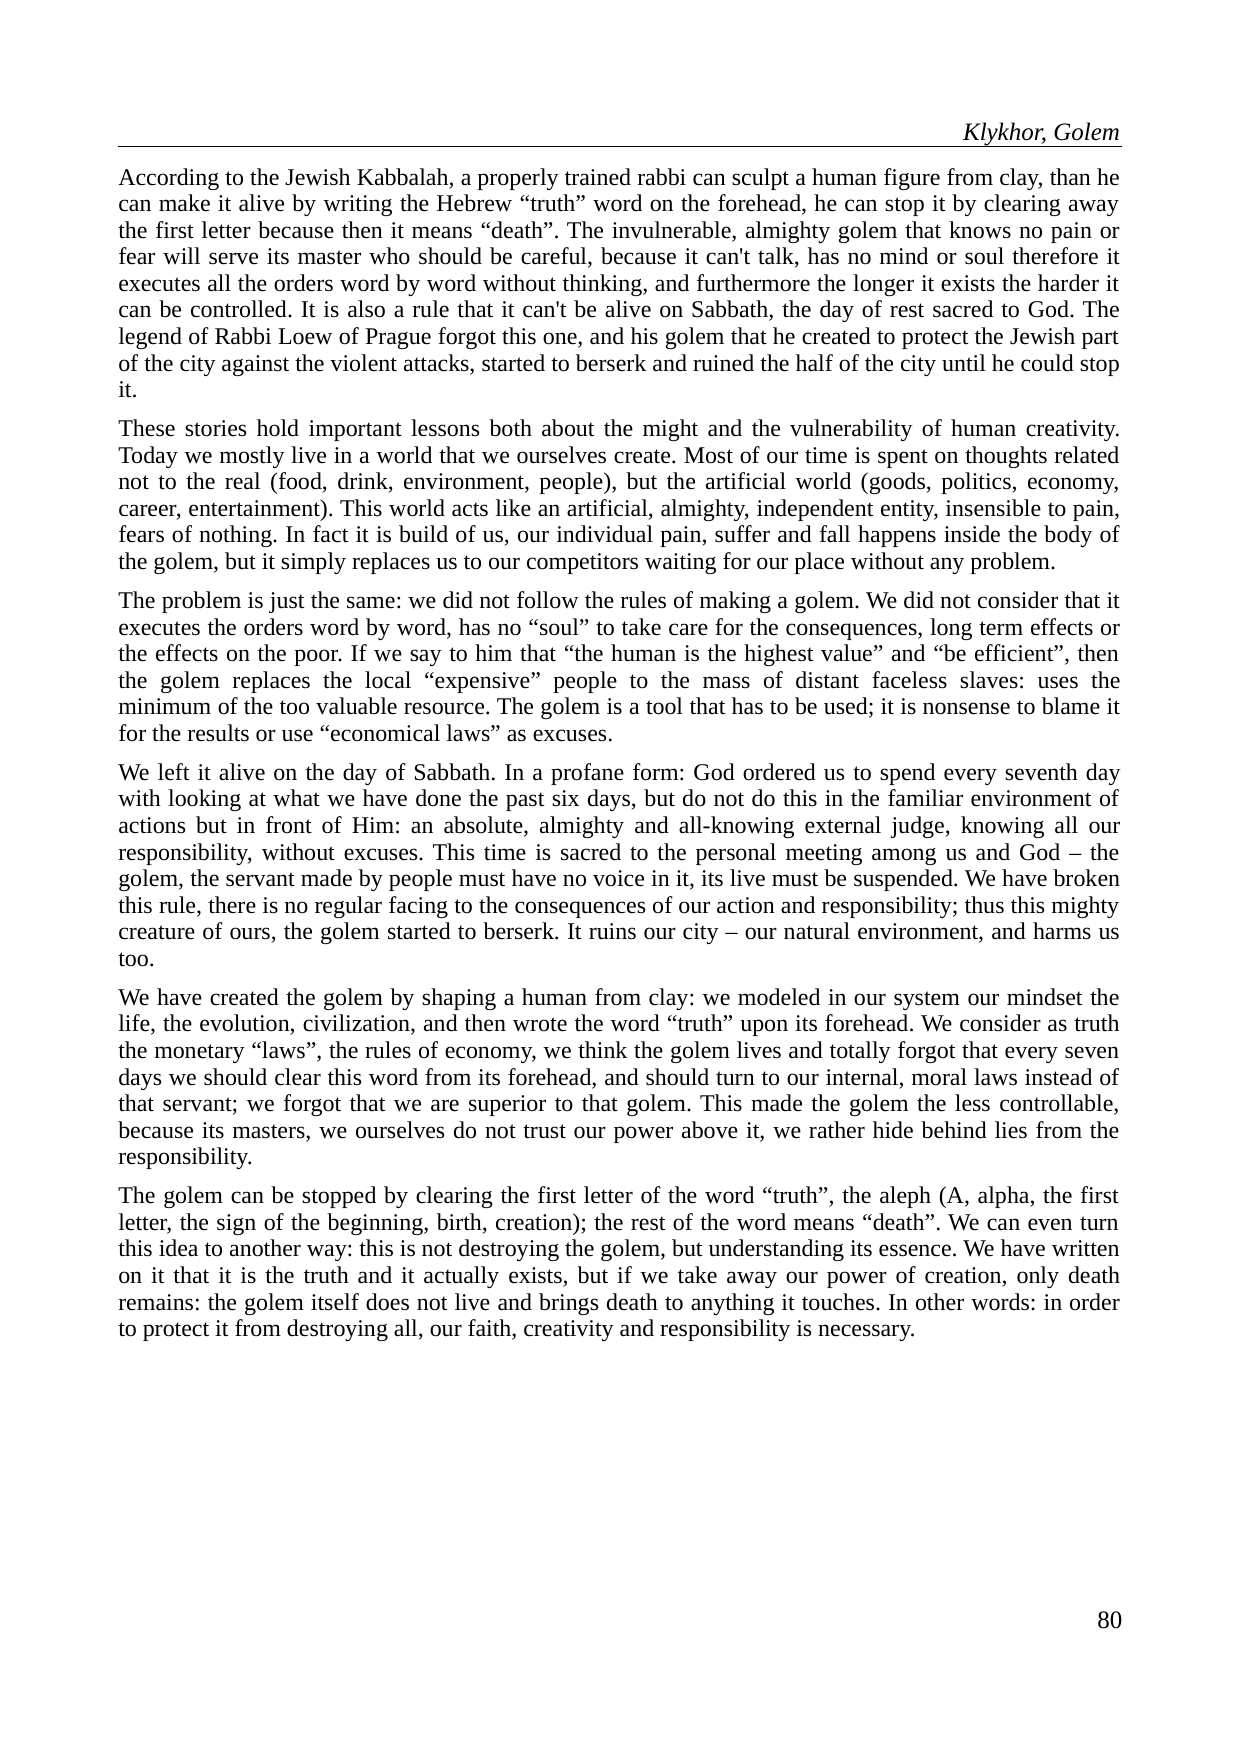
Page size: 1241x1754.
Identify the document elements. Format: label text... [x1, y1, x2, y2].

text According to the Jewish Kabbalah, a properly trained rabbi can sculpt a human figure from clay, than he can make it alive by writing the Hebrew “truth” word on the forehead, he can stop it by clearing away the first letter because then it means “death”. The invulnerable, almighty golem that knows no pain or fear will serve its master who should be careful, because it can't talk, has no mind or soul therefore it executes all the orders word by word without thinking, and furthermore the longer it exists the harder it can be controlled. It is also a rule that it can't be alive on Sabbath, the day of rest sacred to God. The legend of Rabbi Loew of Prague forgot this one, and his golem that he created to protect the Jewish part of the city against the violent attacks, started to berserk and ruined the half of the city until he could stop it. [118, 164, 1122, 403]
text We have created the golem by shaping a human from clay: we modeled in our system our mindset the life, the evolution, civilization, and then wrote the word “truth” upon its forehead. We consider as truth the monetary “laws”, the rules of economy, we think the golem lives and totally forgot that every seven days we should clear this word from its forehead, and should turn to our internal, moral laws instead of that servant; we forgot that we are superior to that golem. This made the golem the less controllable, because its masters, we ourselves do not trust our power above it, we rather hide behind lies from the responsibility. [118, 984, 1122, 1170]
text These stories hold important lessons both about the might and the vulnerability of human creativity. Today we mostly live in a world that we ourselves create. Most of our time is spent on thoughts related not to the real (food, drink, environment, people), but the artificial world (goods, politics, economy, career, entertainment). This world acts like an artificial, almighty, independent entity, insensible to pain, fears of nothing. In fact it is build of us, our individual pain, suffer and fall happens inside the body of the golem, but it simply replaces us to our competitors waiting for our place without any problem. [118, 415, 1122, 574]
text The problem is just the same: we did not follow the rules of making a golem. We did not consider that it executes the orders word by word, has no “soul” to take care for the consequences, long term effects or the effects on the poor. If we say to him that “the human is the highest value” and “be efficient”, then the golem replaces the local “expensive” people to the mass of distant faceless slaves: uses the minimum of the too valuable resource. The golem is a tool that has to be used; it is nonsense to blame it for the results or use “economical laws” as excuses. [118, 587, 1122, 746]
text The golem can be stopped by clearing the first letter of the word “truth”, the aleph (A, alpha, the first letter, the sign of the beginning, birth, creation); the rest of the word means “death”. We can even turn this idea to another way: this is not destroying the golem, but understanding its essence. We have written on it that it is the truth and it actually exists, but if we take away our power of creation, only death remains: the golem itself does not live and brings death to anything it touches. In other words: in order to protect it from destroying all, our faith, creativity and responsibility is necessary. [118, 1182, 1122, 1342]
text We left it alive on the day of Sabbath. In a profane form: God ordered us to spend every seventh day with looking at what we have done the past six days, but do not do this in the familiar environment of actions but in front of Him: an absolute, almighty and all-knowing external judge, knowing all our responsibility, without excuses. This time is sacred to the personal meeting among us and God – the golem, the servant made by people must have no voice in it, its live must be suspended. We have broken this rule, there is no regular facing to the consequences of our action and responsibility; thus this mighty creature of ours, the golem started to berserk. It ruins our city – our natural environment, and harms us too. [118, 759, 1122, 971]
